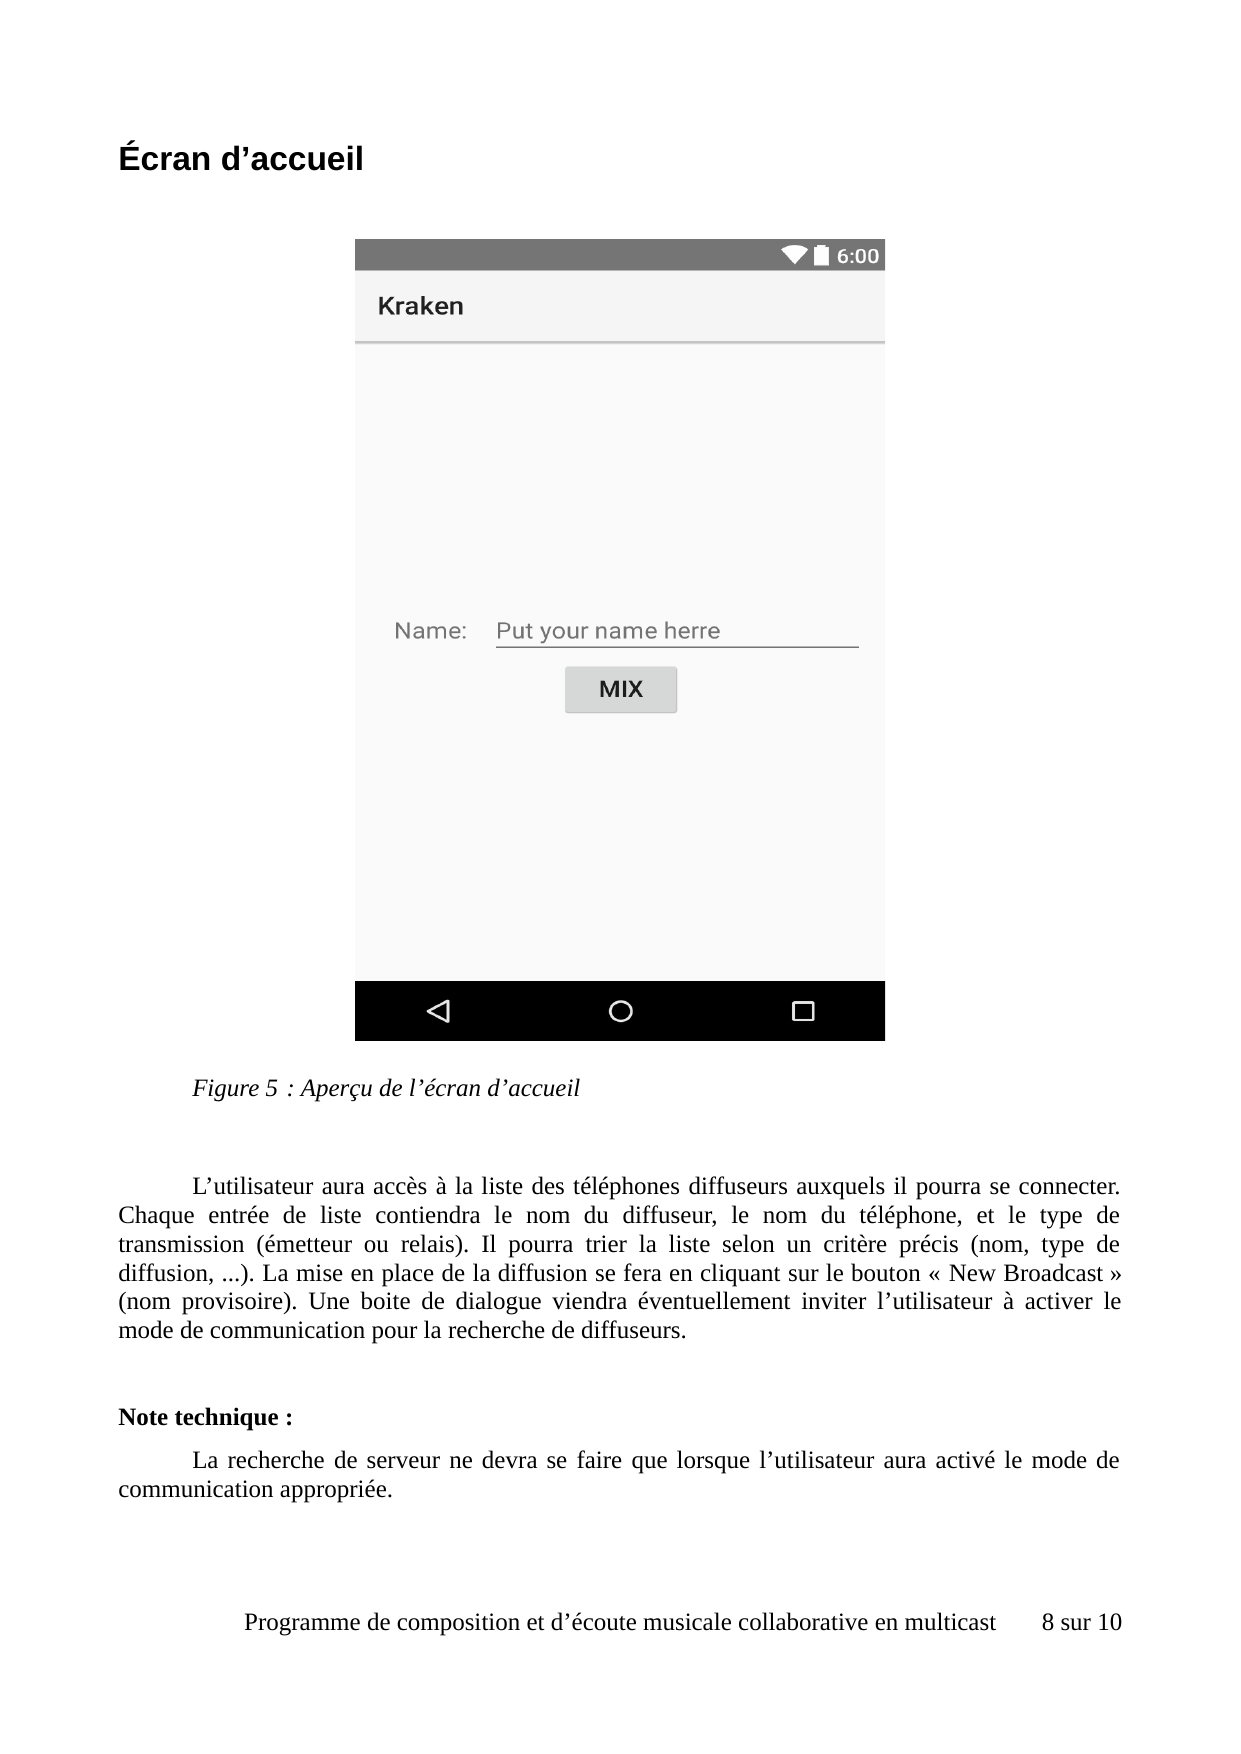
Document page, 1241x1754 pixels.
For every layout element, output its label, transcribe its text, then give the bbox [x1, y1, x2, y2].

text La recherche de serveur ne devra se faire que lorsque l’utilisateur aura activé le mode de communication appropriée. [118, 1445, 1122, 1503]
text Figure 5 : Aperçu de l’écran d’accueil [118, 1073, 1122, 1102]
text Note technique : [118, 1402, 1122, 1431]
picture [355, 239, 886, 1041]
subtitle Écran d’accueil [118, 139, 1122, 178]
text L’utilisateur aura accès à la liste des téléphones diffuseurs auxquels il pourra se connecter. Chaque entrée de liste contiendra le nom du diffuseur, le nom du téléphone, et le type de transmission (émetteur ou relais). Il pourra trier la liste selon un critère précis (nom, type de diffusion, ...). La mise en place de la diffusion se fera en cliquant sur le bouton « New Broadcast » (nom provisoire). Une boite de dialogue viendra éventuellement inviter l’utilisateur à activer le mode de communication pour la recherche de diffuseurs. [118, 1171, 1122, 1344]
